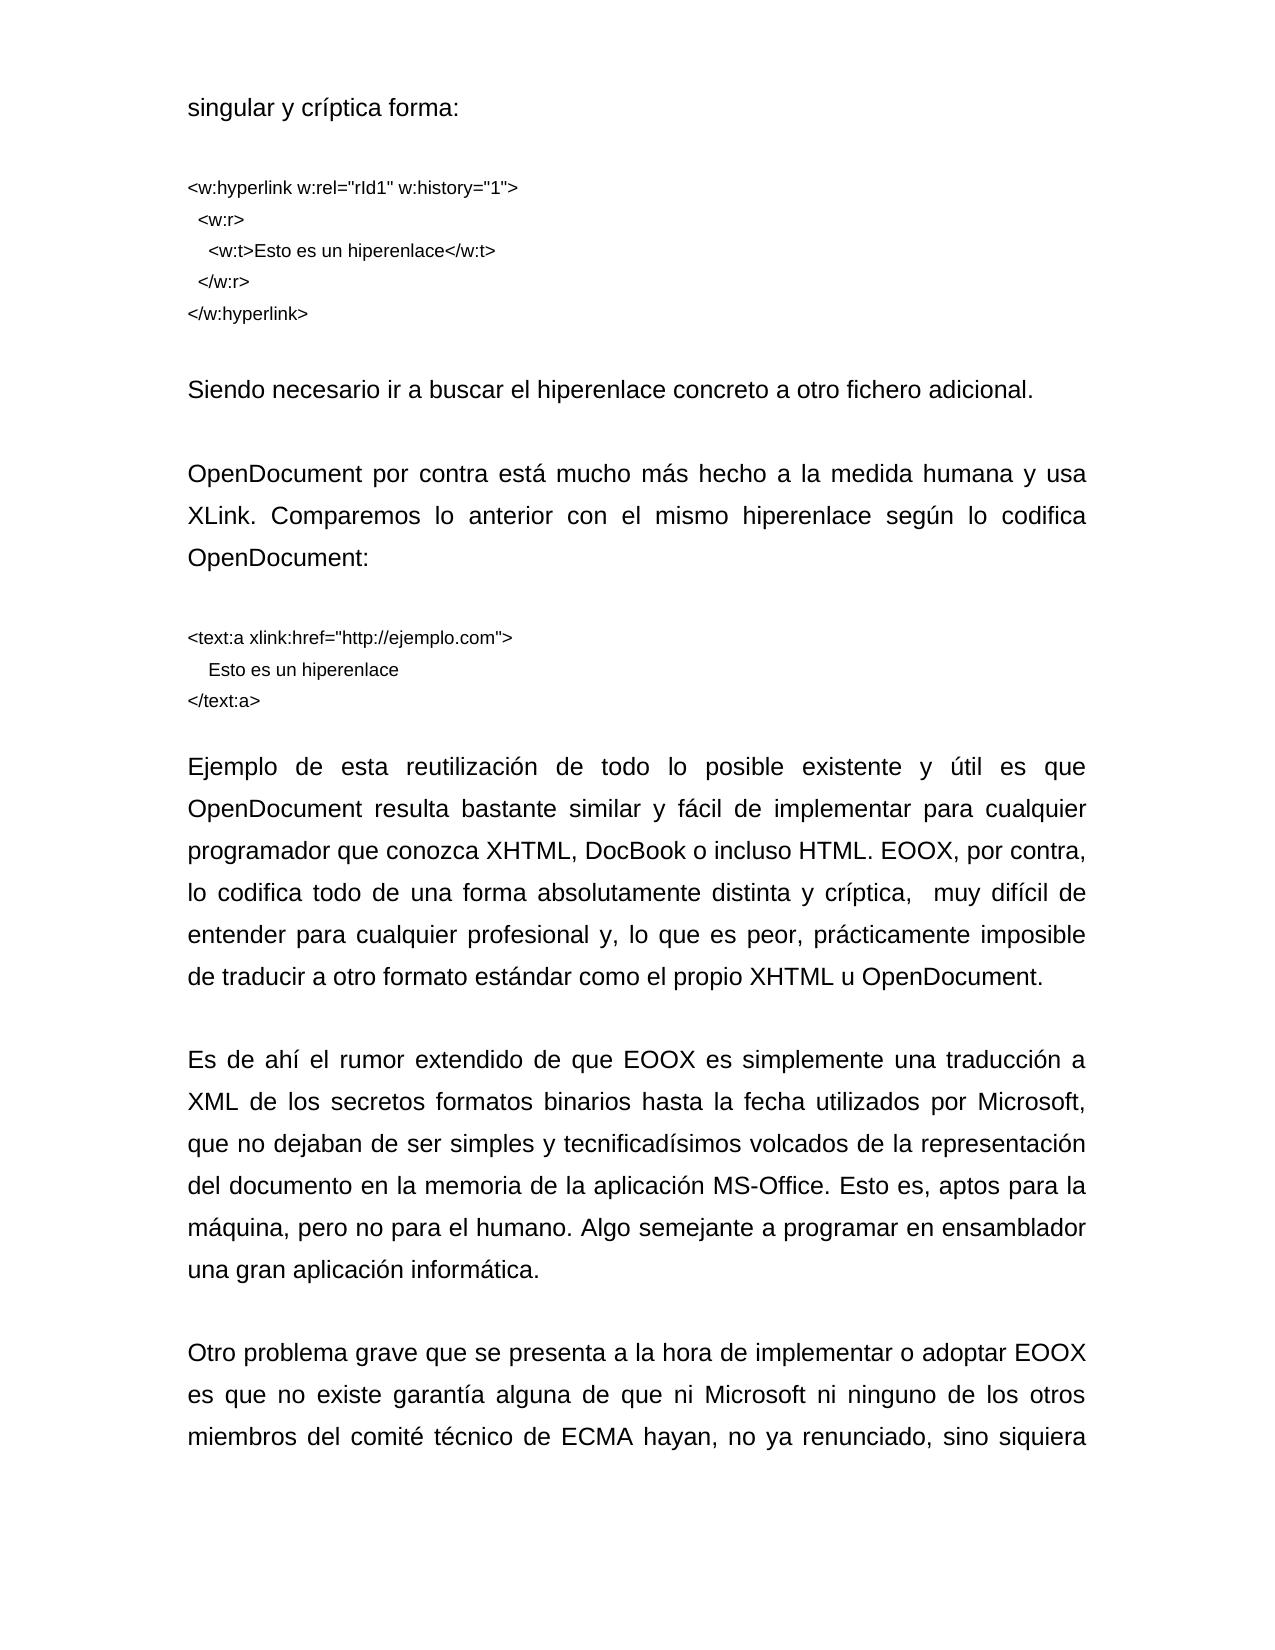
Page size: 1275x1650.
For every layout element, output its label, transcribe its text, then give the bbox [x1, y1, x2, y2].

text Siendo necesario ir a buscar el hiperenlace concreto a otro fichero adicional. [187, 376, 1088, 404]
text Esto es un hiperenlace [187, 659, 1088, 680]
text <w:t>Esto es un hiperenlace</w:t> [187, 240, 1088, 261]
text Ejemplo de esta reutilización de todo lo posible existente y útil es que OpenDocument resulta bastante similar y fácil de implementar para cualquier programador que conozca XHTML, DocBook o incluso HTML. EOOX, por contra, lo codifica todo de una forma absolutamente distinta y críptica, muy difícil de entender para cualquier profesional y, lo que es peor, prácticamente imposible de traducir a otro formato estándar como el propio XHTML u OpenDocument. [187, 753, 1088, 990]
text Otro problema grave que se presenta a la hora de implementar o adoptar EOOX es que no existe garantía alguna de que ni Microsoft ni ninguno de los otros miembros del comité técnico de ECMA hayan, no ya renunciado, sino siquiera [187, 1339, 1088, 1451]
text </w:r> [187, 272, 1088, 293]
text Es de ahí el rumor extendido de que EOOX es simplemente una traducción a XML de los secretos formatos binarios hasta la fecha utilizados por Microsoft, que no dejaban de ser simples y tecnificadísimos volcados de la representación del documento en la memoria de la aplicación MS-Office. Esto es, aptos para la máquina, pero no para el humano. Algo semejante a programar en ensamblador una gran aplicación informática. [187, 1046, 1088, 1283]
text <text:a xlink:href="http://ejemplo.com"> [187, 628, 1088, 648]
text <w:r> [187, 209, 1088, 230]
text singular y críptica forma: [187, 94, 1088, 122]
text OpenDocument por contra está mucho más hecho a la medida humana y usa XLink. Comparemos lo anterior con el mismo hiperenlace según lo codifica OpenDocument: [187, 460, 1088, 572]
text </text:a> [187, 690, 1088, 711]
text </w:hyperlink> [187, 303, 1088, 324]
text <w:hyperlink w:rel="rId1" w:history="1"> [187, 178, 1088, 199]
